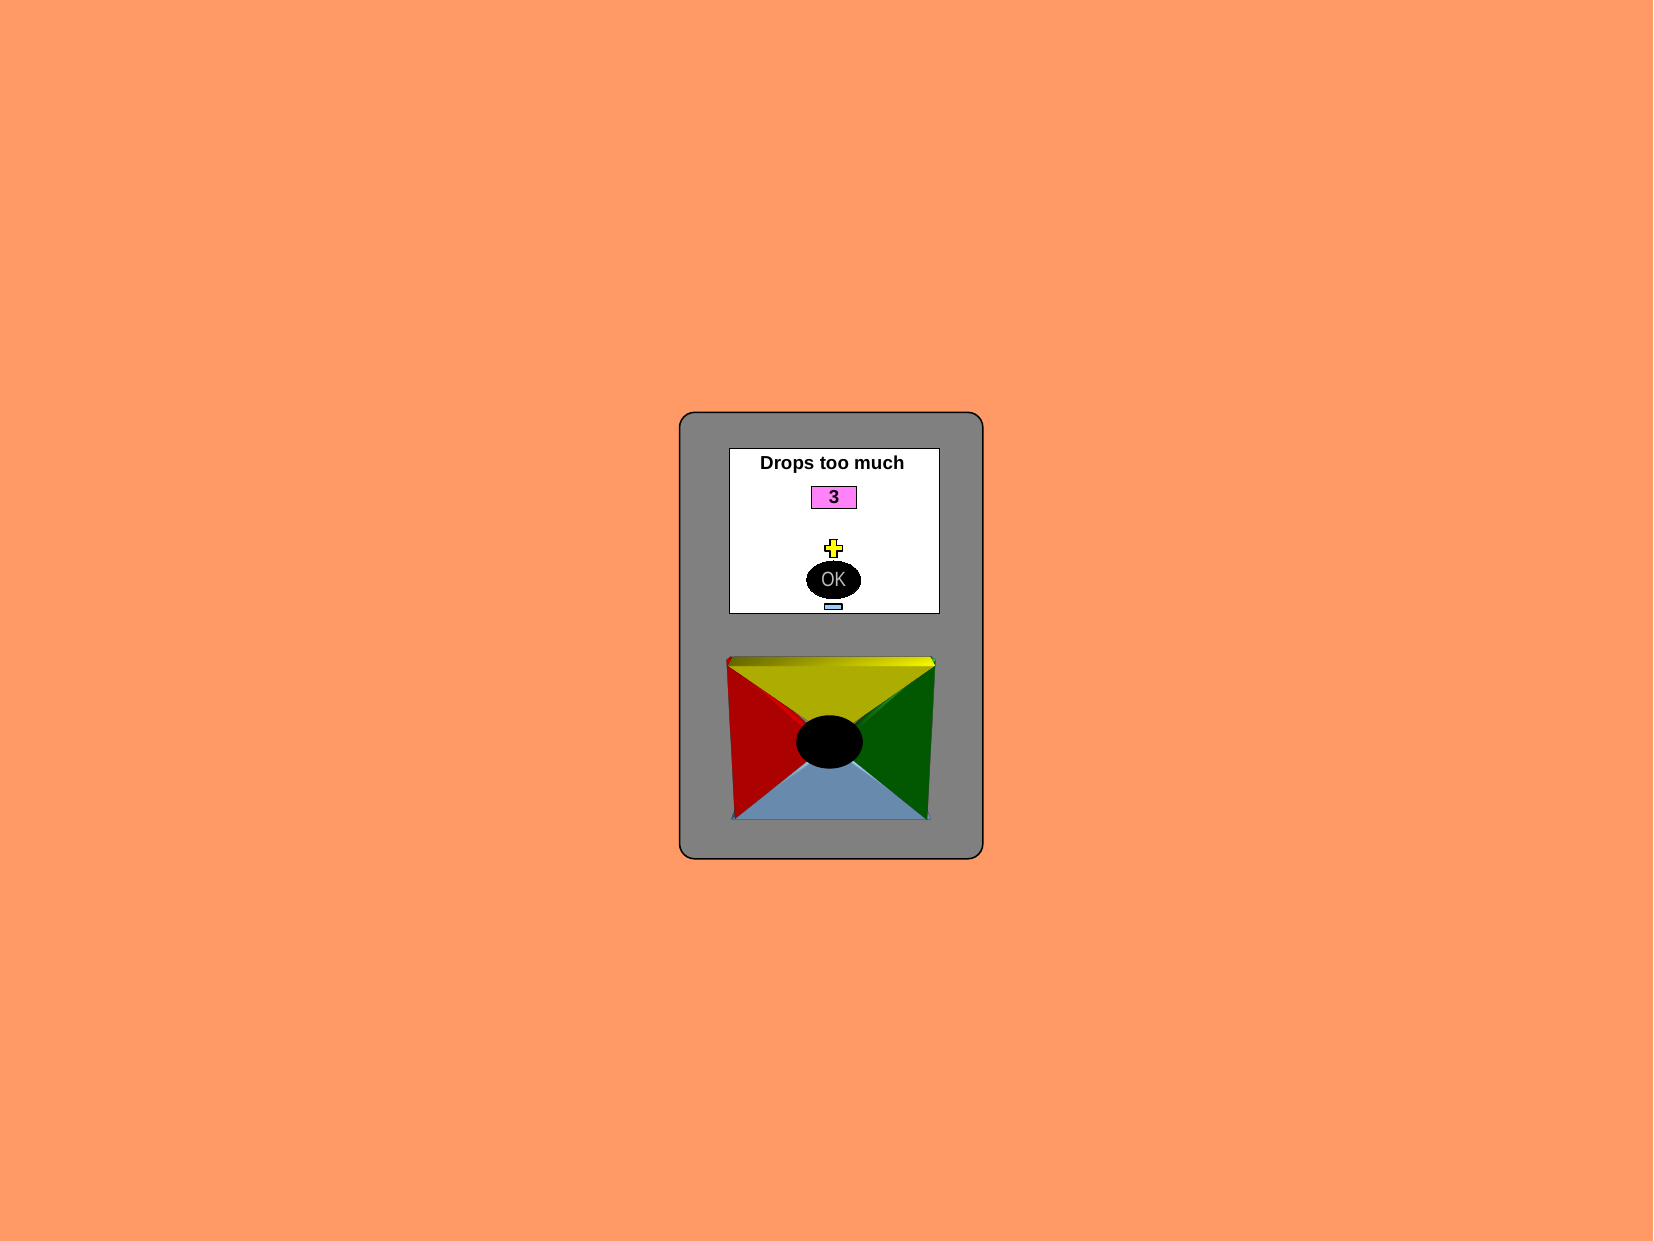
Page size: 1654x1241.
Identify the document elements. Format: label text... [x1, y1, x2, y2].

text_box [679, 412, 983, 859]
text_box 3 [811, 486, 857, 509]
text_box OK [806, 560, 861, 599]
text_box Drops too much [745, 445, 923, 484]
